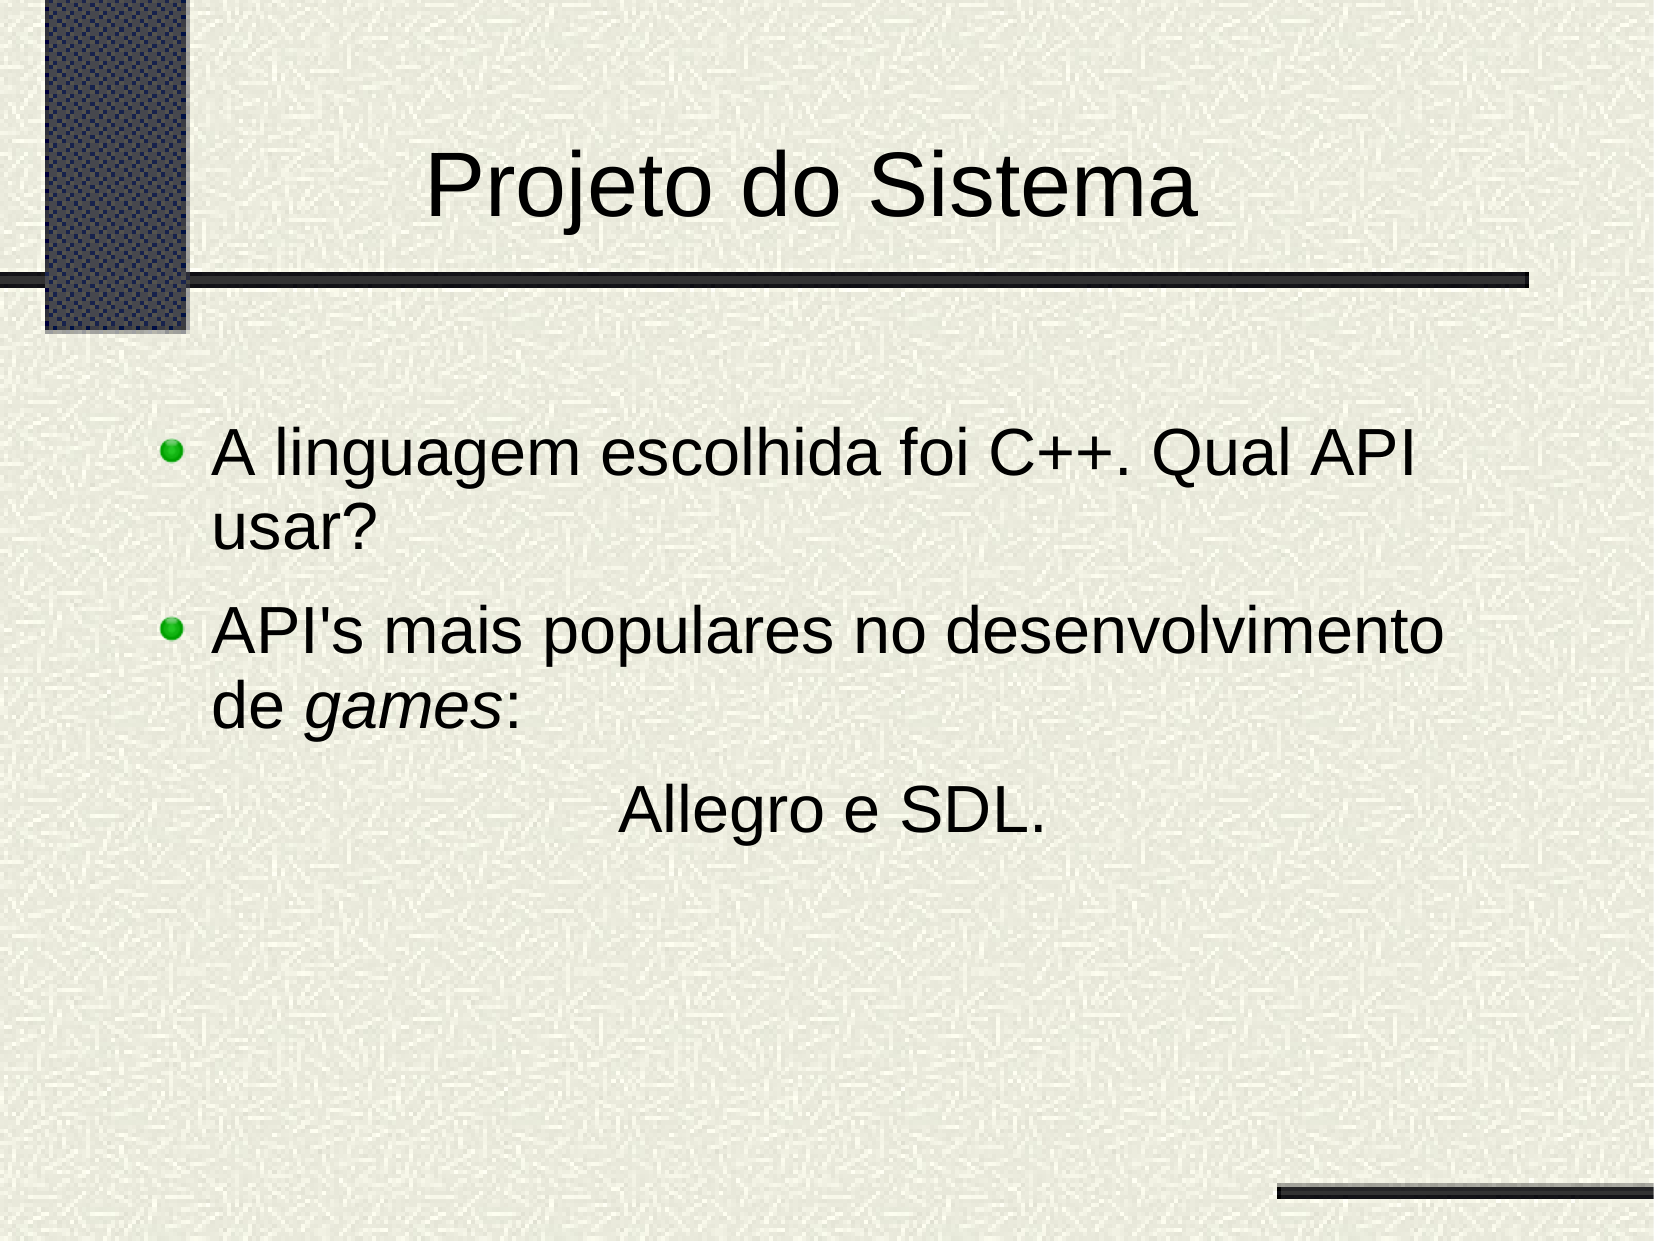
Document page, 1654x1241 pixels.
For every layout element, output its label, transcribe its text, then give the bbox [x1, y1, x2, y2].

text_box A linguagem escolhida foi C++. Qual API usar? API's mais populares no desenvolvimento de games: Allegro e SDL. [141, 302, 1506, 1016]
picture [0, 0, 1654, 1241]
text_box Projeto do Sistema [118, 78, 1506, 287]
